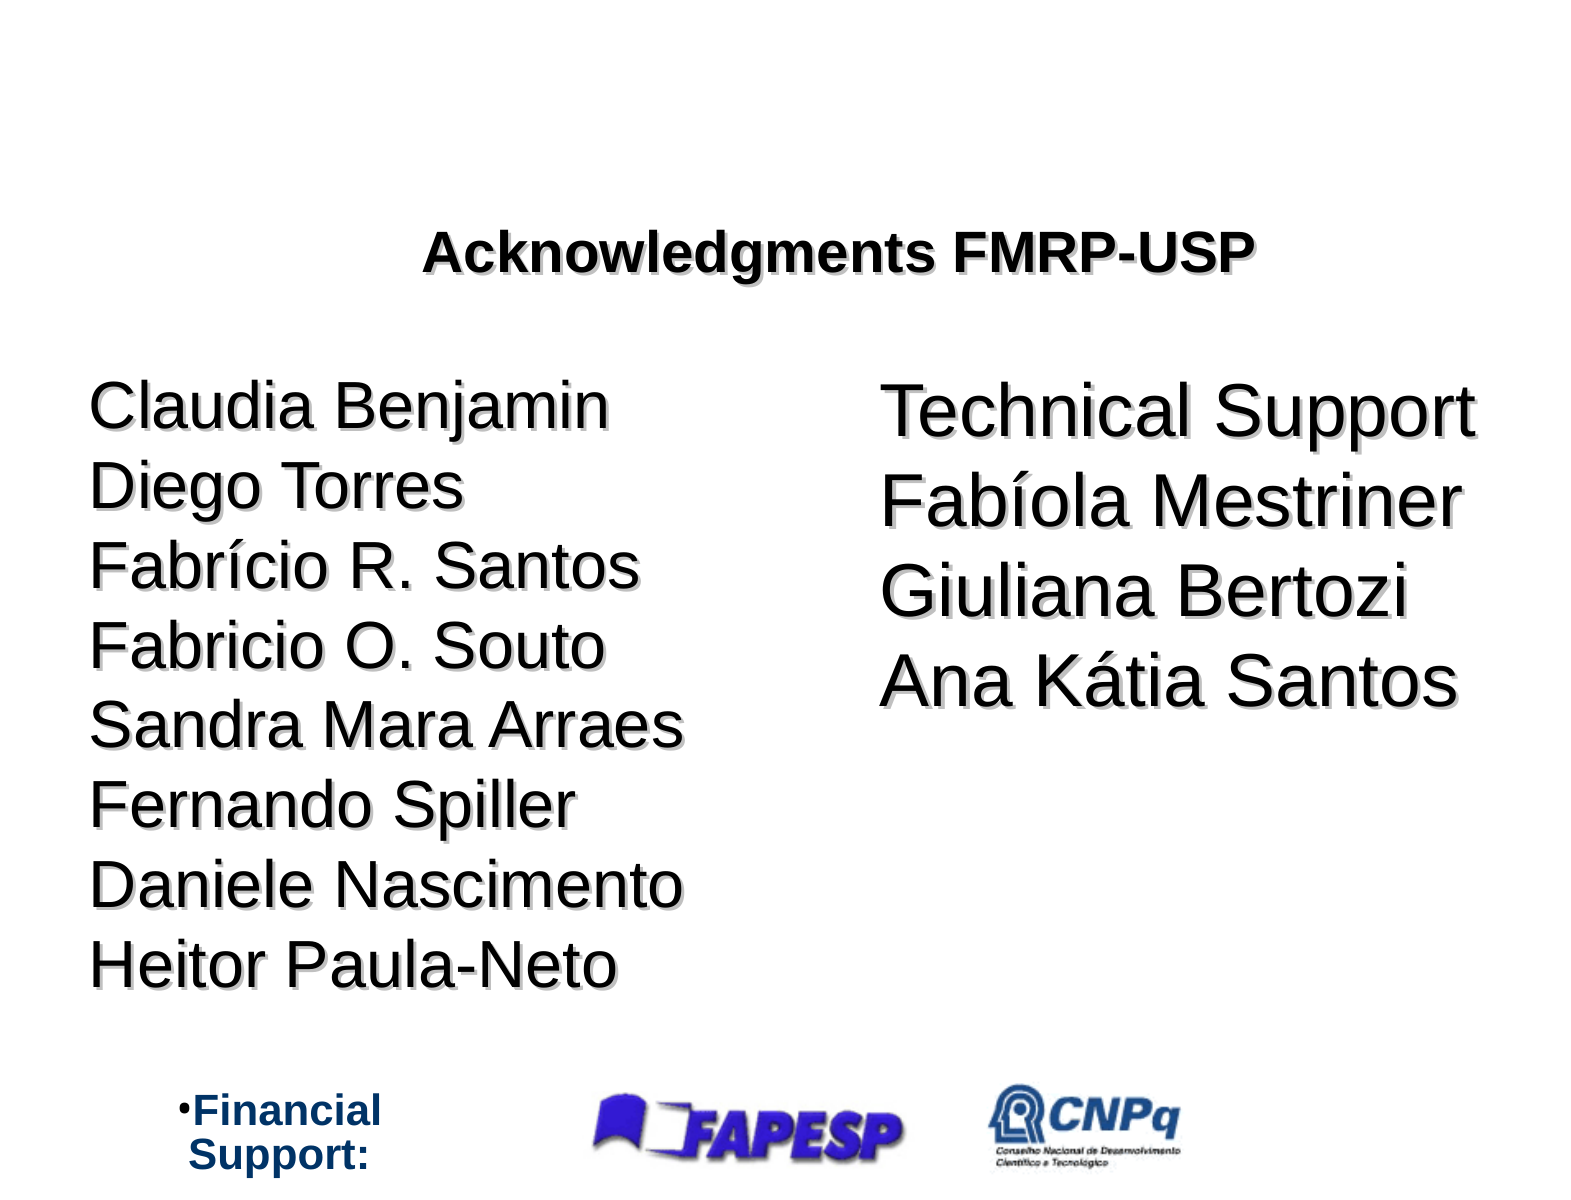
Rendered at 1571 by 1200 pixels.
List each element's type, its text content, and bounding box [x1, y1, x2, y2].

picture [582, 1091, 915, 1170]
text_box Financial Support: [78, 1081, 481, 1186]
text_box Claudia Benjamin Diego Torres Fabrício R. Santos Fabricio O. Souto Sandra Mara Arraes Fernando Spiller Daniele Nascimento Heitor Paula-Neto [73, 354, 887, 1179]
text_box Acknowledgments FMRP-USP [362, 67, 1316, 398]
picture [982, 1078, 1194, 1180]
text_box Technical Support Fabíola Mestriner Giuliana Bertozi Ana Kátia Santos [864, 354, 1550, 730]
